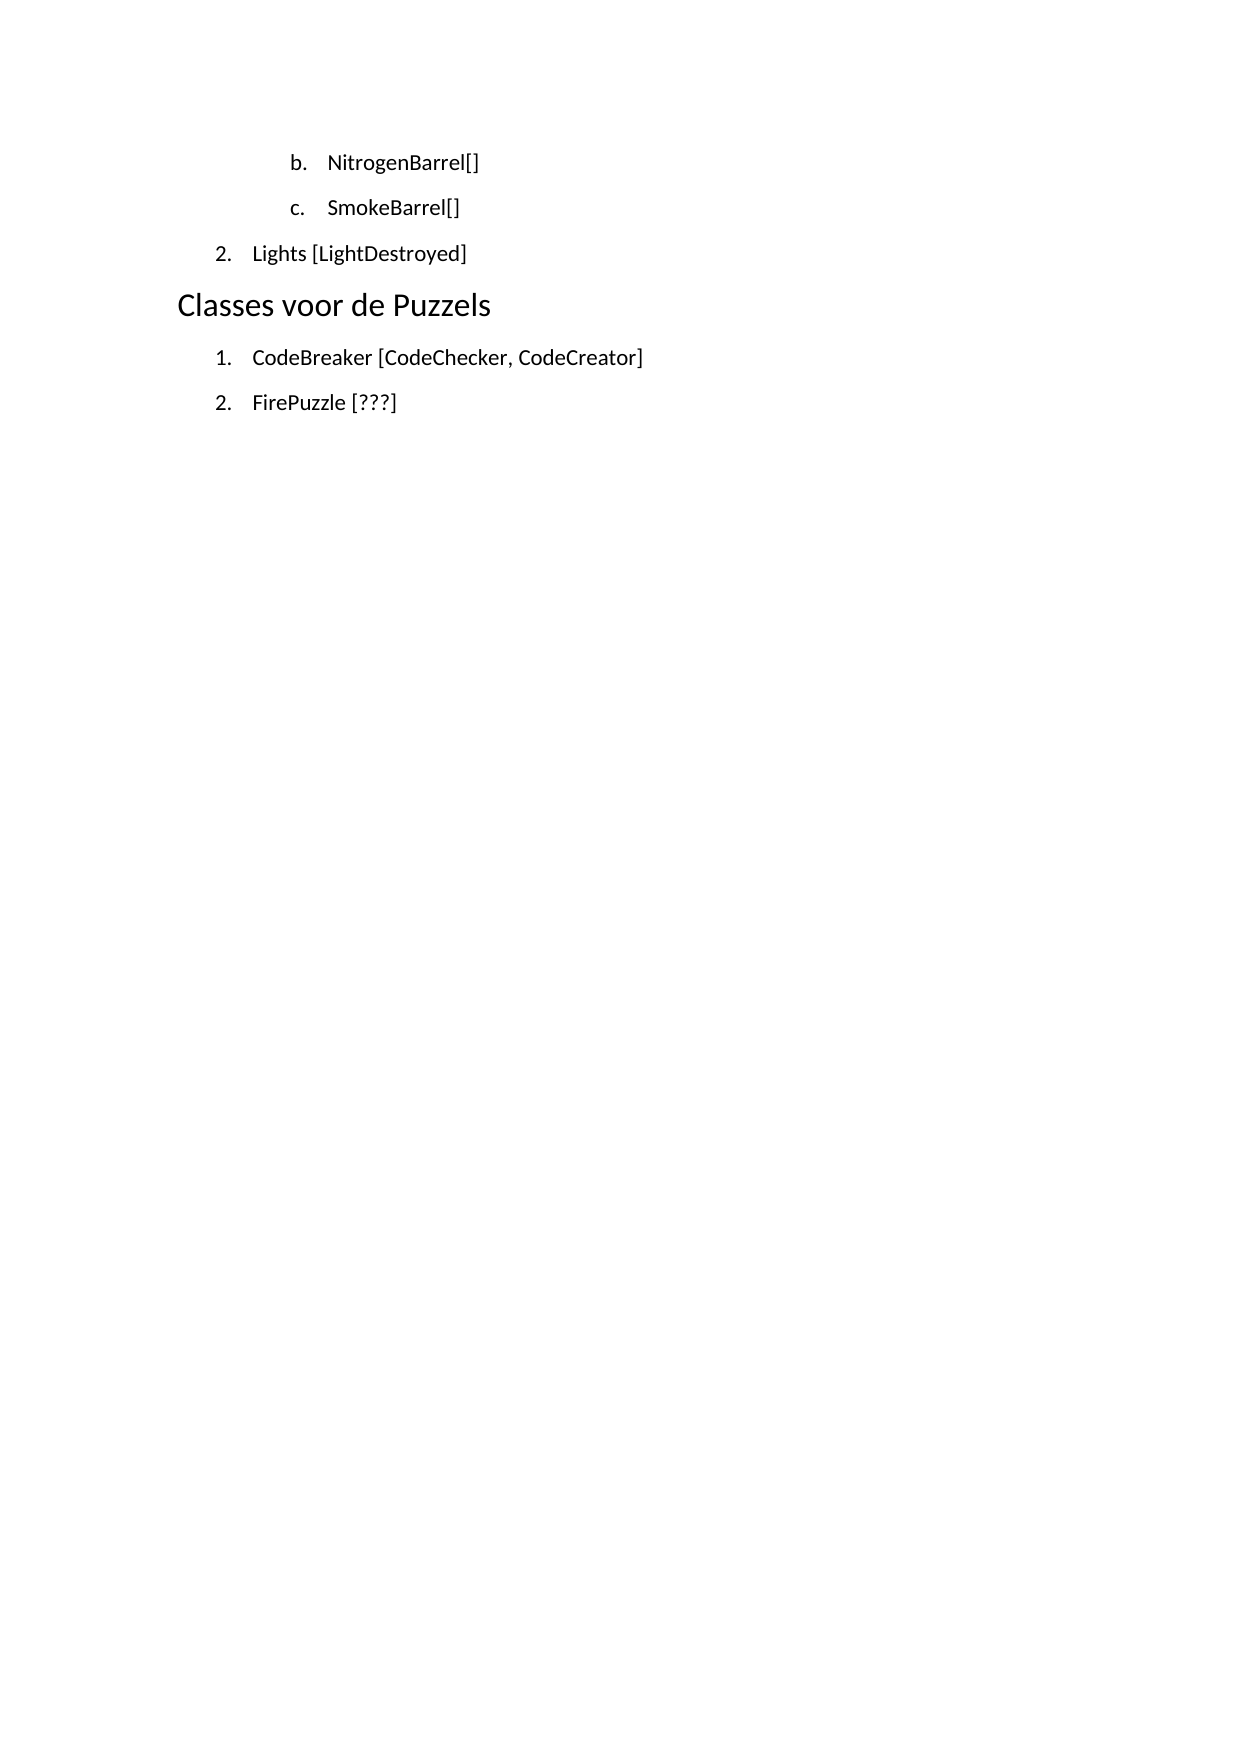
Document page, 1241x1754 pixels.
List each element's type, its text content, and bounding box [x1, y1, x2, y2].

list CodeBreaker [CodeChecker, CodeCreator] [215, 343, 1063, 371]
list Lights [LightDestroyed] [215, 239, 1063, 267]
list SmokeBarrel[] [290, 193, 1063, 221]
list FirePuzzle [???] [215, 388, 1063, 416]
list NitrogenBarrel[] [290, 148, 1063, 176]
text Classes voor de Puzzels [177, 284, 1063, 325]
